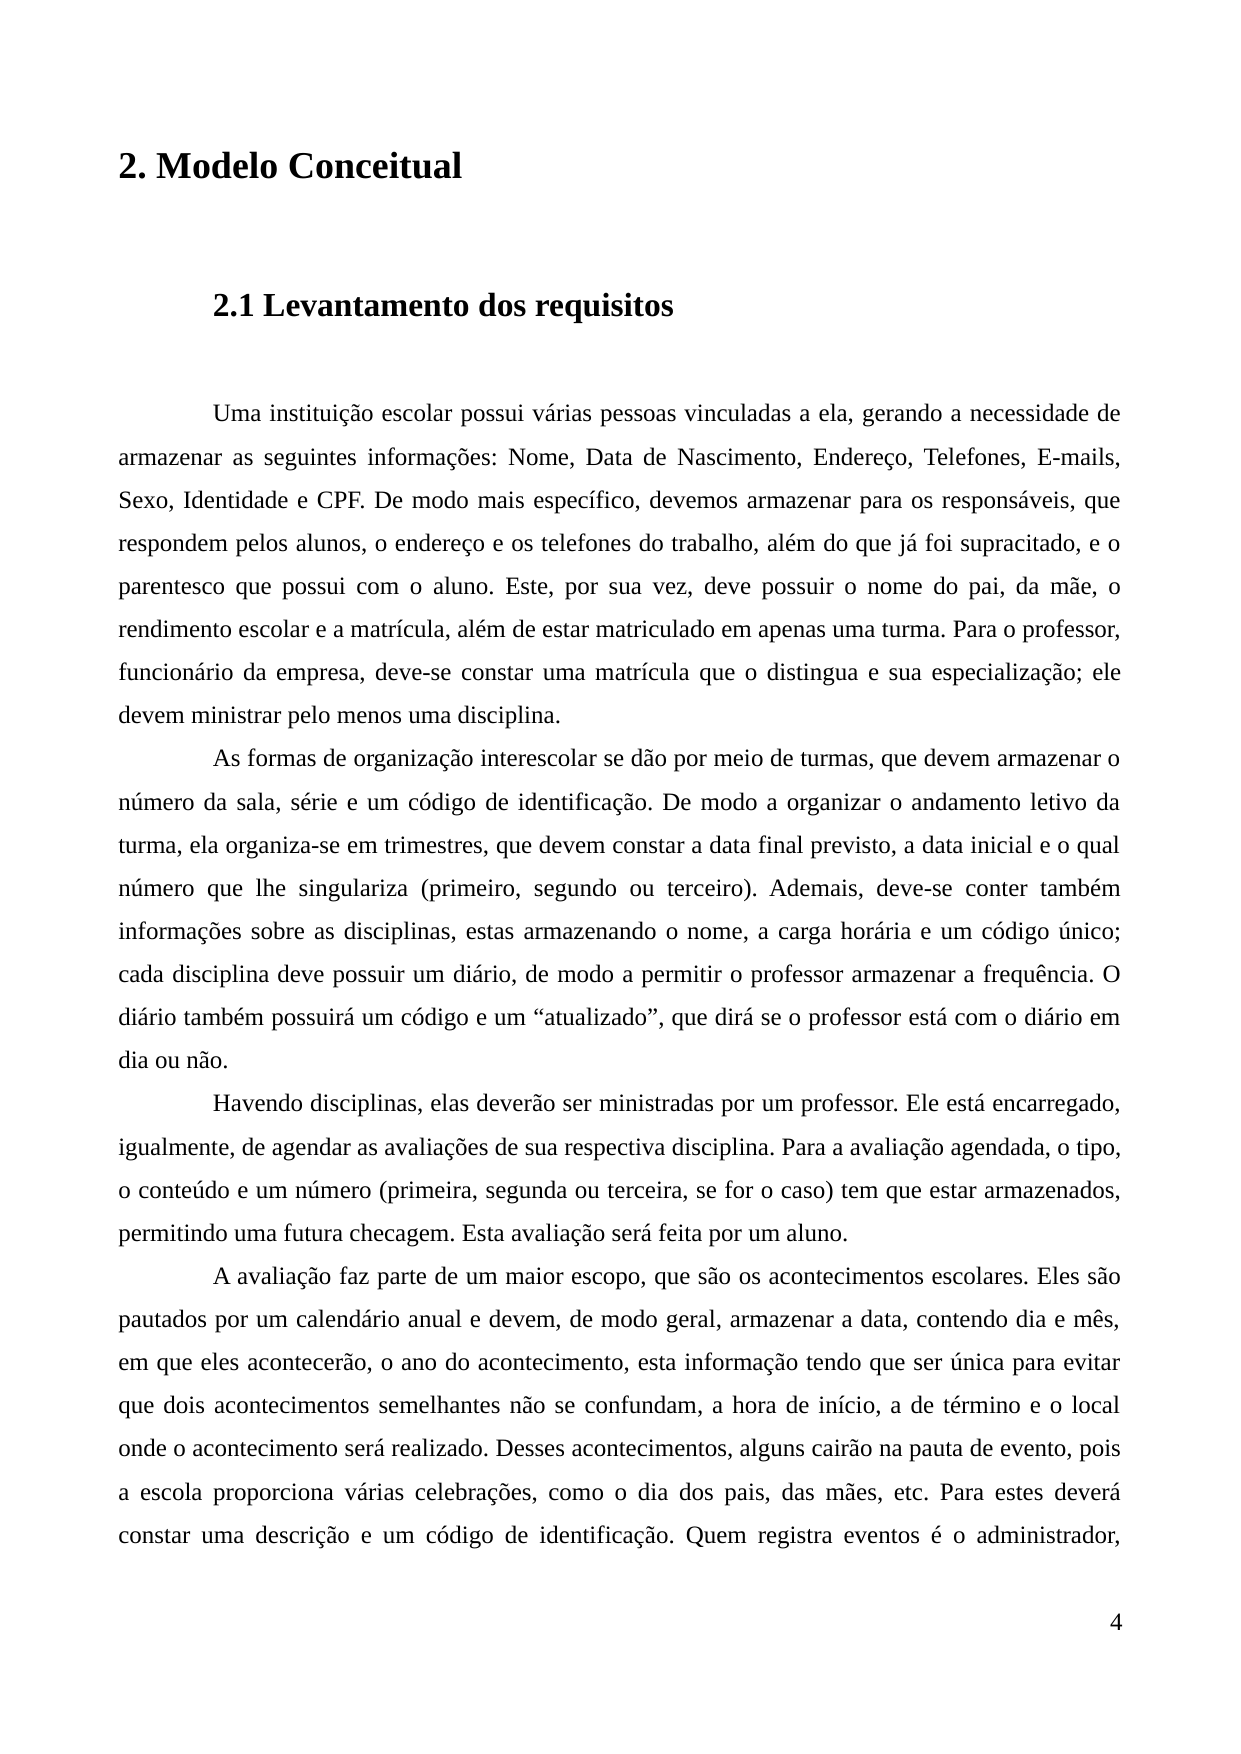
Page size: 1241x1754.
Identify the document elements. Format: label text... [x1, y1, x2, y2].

subtitle 2.1 Levantamento dos requisitos [118, 285, 1122, 324]
text As formas de organização interescolar se dão por meio de turmas, que devem armazenar o número da sala, série e um código de identificação. De modo a organizar o andamento letivo da turma, ela organiza-se em trimestres, que devem constar a data final previsto, a data inicial e o qual número que lhe singulariza (primeiro, segundo ou terceiro). Ademais, deve-se conter também informações sobre as disciplinas, estas armazenando o nome, a carga horária e um código único; cada disciplina deve possuir um diário, de modo a permitir o professor armazenar a frequência. O diário também possuirá um código e um “atualizado”, que dirá se o professor está com o diário em dia ou não. [118, 743, 1122, 1074]
text Uma instituição escolar possui várias pessoas vinculadas a ela, gerando a necessidade de armazenar as seguintes informações: Nome, Data de Nascimento, Endereço, Telefones, E-mails, Sexo, Identidade e CPF. De modo mais específico, devemos armazenar para os responsáveis, que respondem pelos alunos, o endereço e os telefones do trabalho, além do que já foi supracitado, e o parentesco que possui com o aluno. Este, por sua vez, deve possuir o nome do pai, da mãe, o rendimento escolar e a matrícula, além de estar matriculado em apenas uma turma. Para o professor, funcionário da empresa, deve-se constar uma matrícula que o distingua e sua especialização; ele devem ministrar pelo menos uma disciplina. [118, 398, 1122, 729]
subtitle 2. Modelo Conceitual [118, 143, 1122, 187]
text Havendo disciplinas, elas deverão ser ministradas por um professor. Ele está encarregado, igualmente, de agendar as avaliações de sua respectiva disciplina. Para a avaliação agendada, o tipo, o conteúdo e um número (primeira, segunda ou terceira, se for o caso) tem que estar armazenados, permitindo uma futura checagem. Esta avaliação será feita por um aluno. [118, 1088, 1122, 1247]
text A avaliação faz parte de um maior escopo, que são os acontecimentos escolares. Eles são pautados por um calendário anual e devem, de modo geral, armazenar a data, contendo dia e mês, em que eles acontecerão, o ano do acontecimento, esta informação tendo que ser única para evitar que dois acontecimentos semelhantes não se confundam, a hora de início, a de término e o local onde o acontecimento será realizado. Desses acontecimentos, alguns cairão na pauta de evento, pois a escola proporciona várias celebrações, como o dia dos pais, das mães, etc. Para estes deverá constar uma descrição e um código de identificação. Quem registra eventos é o administrador, [118, 1261, 1122, 1548]
